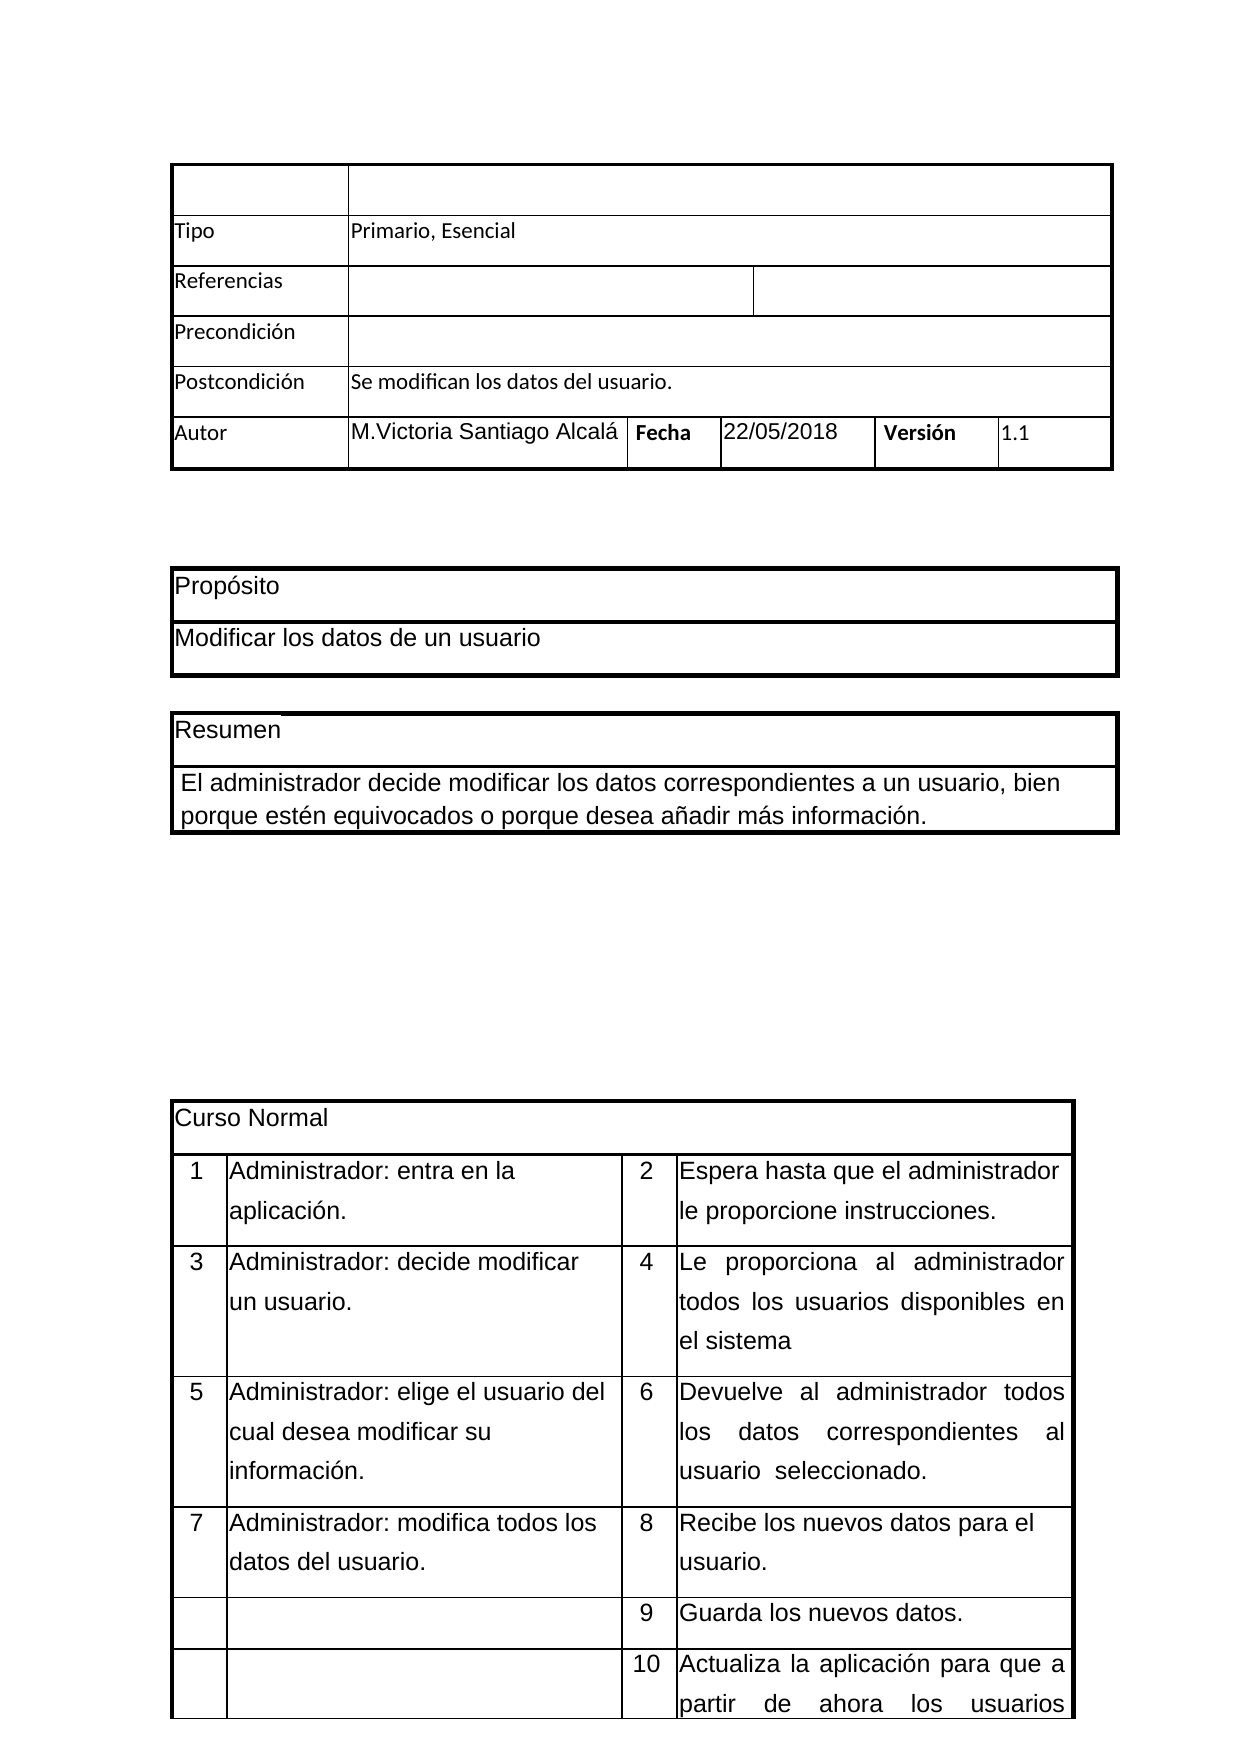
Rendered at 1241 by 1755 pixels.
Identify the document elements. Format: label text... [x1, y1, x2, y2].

table_cell [349, 166, 1110, 214]
table_cell 7 [174, 1508, 226, 1597]
table_cell 4 [623, 1247, 676, 1376]
table_cell Administrador: elige el usuario del cual desea modificar su información. [228, 1377, 621, 1506]
table_cell El administrador decide modificar los datos correspondientes a un usuario, bien porque estén equivocados o porque desea añadir más información. [174, 768, 1115, 830]
table_cell Versión [876, 418, 998, 467]
table_header Resumen [174, 716, 1115, 765]
table_cell Se modifican los datos del usuario. [349, 367, 1110, 416]
table_cell Administrador: entra en la aplicación. [228, 1156, 621, 1245]
table_cell [754, 267, 1110, 315]
table_cell Modificar los datos de un usuario [174, 624, 1115, 673]
table_cell 6 [623, 1377, 676, 1506]
table_cell [174, 166, 348, 214]
table_cell M.Victoria Santiago Alcalá [349, 418, 627, 467]
table_cell Fecha [628, 418, 720, 467]
table_cell 3 [174, 1247, 226, 1376]
table_cell [349, 317, 1110, 366]
table_cell [174, 1598, 226, 1648]
table_cell 9 [623, 1598, 676, 1648]
table_cell Administrador: decide modificar un usuario. [228, 1247, 621, 1376]
table_cell Autor [174, 418, 348, 467]
table_cell 5 [174, 1377, 226, 1506]
table_cell Le proporciona al administrador todos los usuarios disponibles en el sistema [678, 1247, 1071, 1376]
table_cell Devuelve al administrador todos los datos correspondientes al usuario seleccionado. [678, 1377, 1071, 1506]
table_cell Actualiza la aplicación para que a partir de ahora los usuarios [678, 1650, 1071, 1718]
table_cell [228, 1598, 621, 1648]
table_cell 1 [174, 1156, 226, 1245]
table_cell 10 [623, 1650, 676, 1718]
table_cell Primario, Esencial [349, 216, 1110, 265]
table_cell Guarda los nuevos datos. [678, 1598, 1071, 1648]
table_cell Administrador: modifica todos los datos del usuario. [228, 1508, 621, 1597]
table_header Propósito [174, 571, 1115, 620]
table_cell [228, 1650, 621, 1718]
table_cell Recibe los nuevos datos para el usuario. [678, 1508, 1071, 1597]
table_cell 2 [623, 1156, 676, 1245]
table_cell Referencias [174, 267, 348, 315]
table_cell 8 [623, 1508, 676, 1597]
table_cell [349, 267, 753, 315]
table_cell 22/05/2018 [722, 418, 874, 467]
table_cell Tipo [174, 216, 348, 265]
table_cell Precondición [174, 317, 348, 366]
table_header Curso Normal [174, 1103, 1071, 1153]
table_cell [174, 1650, 226, 1718]
table_cell 1.1 [999, 418, 1110, 467]
table_cell Postcondición [174, 367, 348, 416]
table_cell Espera hasta que el administrador le proporcione instrucciones. [678, 1156, 1071, 1245]
